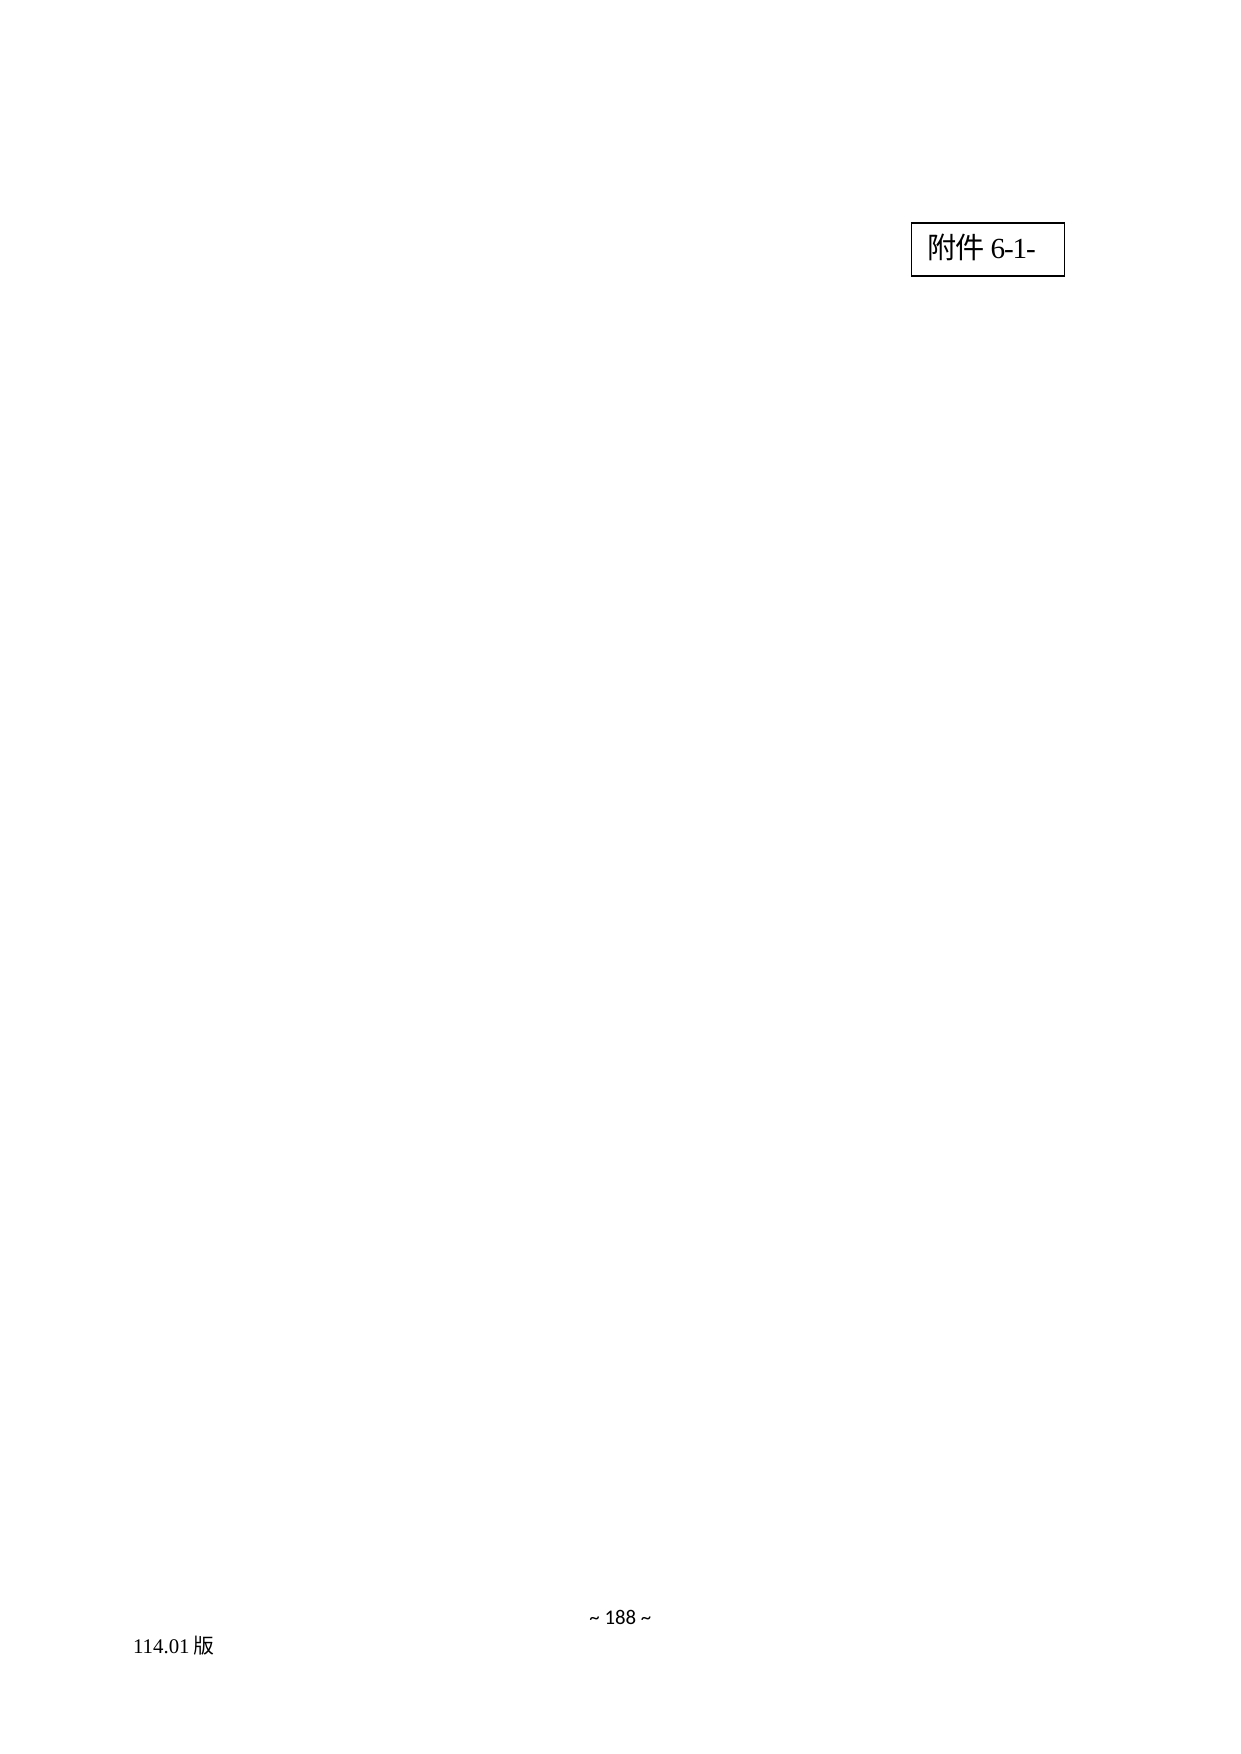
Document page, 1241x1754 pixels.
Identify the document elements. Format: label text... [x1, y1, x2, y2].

text 附件6-1-F [927, 231, 1048, 268]
